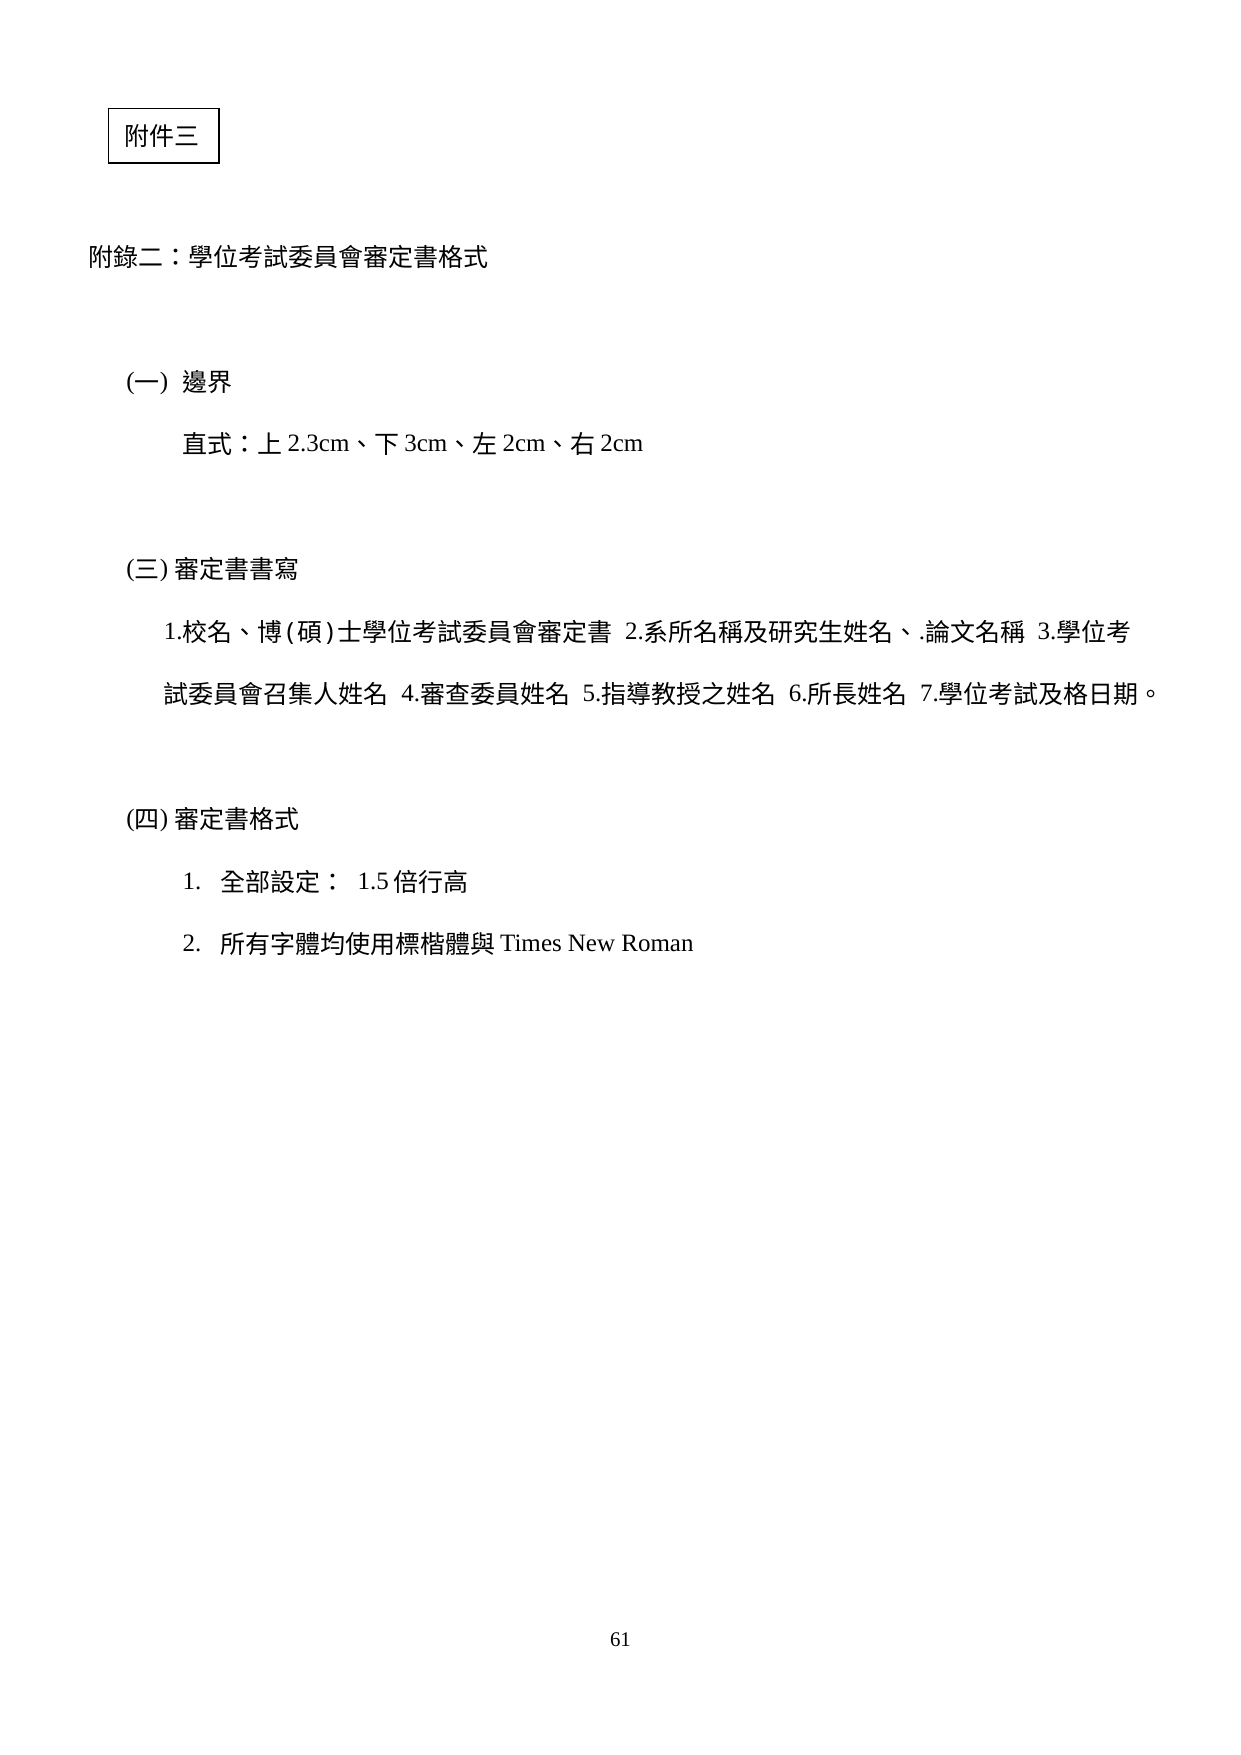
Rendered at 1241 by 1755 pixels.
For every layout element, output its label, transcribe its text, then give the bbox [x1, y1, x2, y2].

text 1.校名、博(碩)士學位考試委員會審定書 2.系所名稱及研究生姓名、.論文名稱 3.學位考試委員會召集人姓名 4.審查委員姓名 5.指導教授之姓名 6.所長姓名 7.學位考試及格日期。 [126, 589, 1152, 714]
text 直式：上2.3cm、下3cm、左2cm、右2cm [89, 401, 1152, 464]
text 附錄二：學位考試委員會審定書格式 [89, 214, 1186, 276]
text 2. 所有字體均使用標楷體與Times New Roman [89, 901, 1152, 964]
text (三) 審定書書寫 [89, 526, 1152, 589]
text 附件三 [124, 116, 203, 153]
text 1. 全部設定： 1.5倍行高 [89, 839, 1152, 901]
text (一) 邊界 [89, 339, 1152, 401]
text (四) 審定書格式 [89, 776, 1152, 839]
